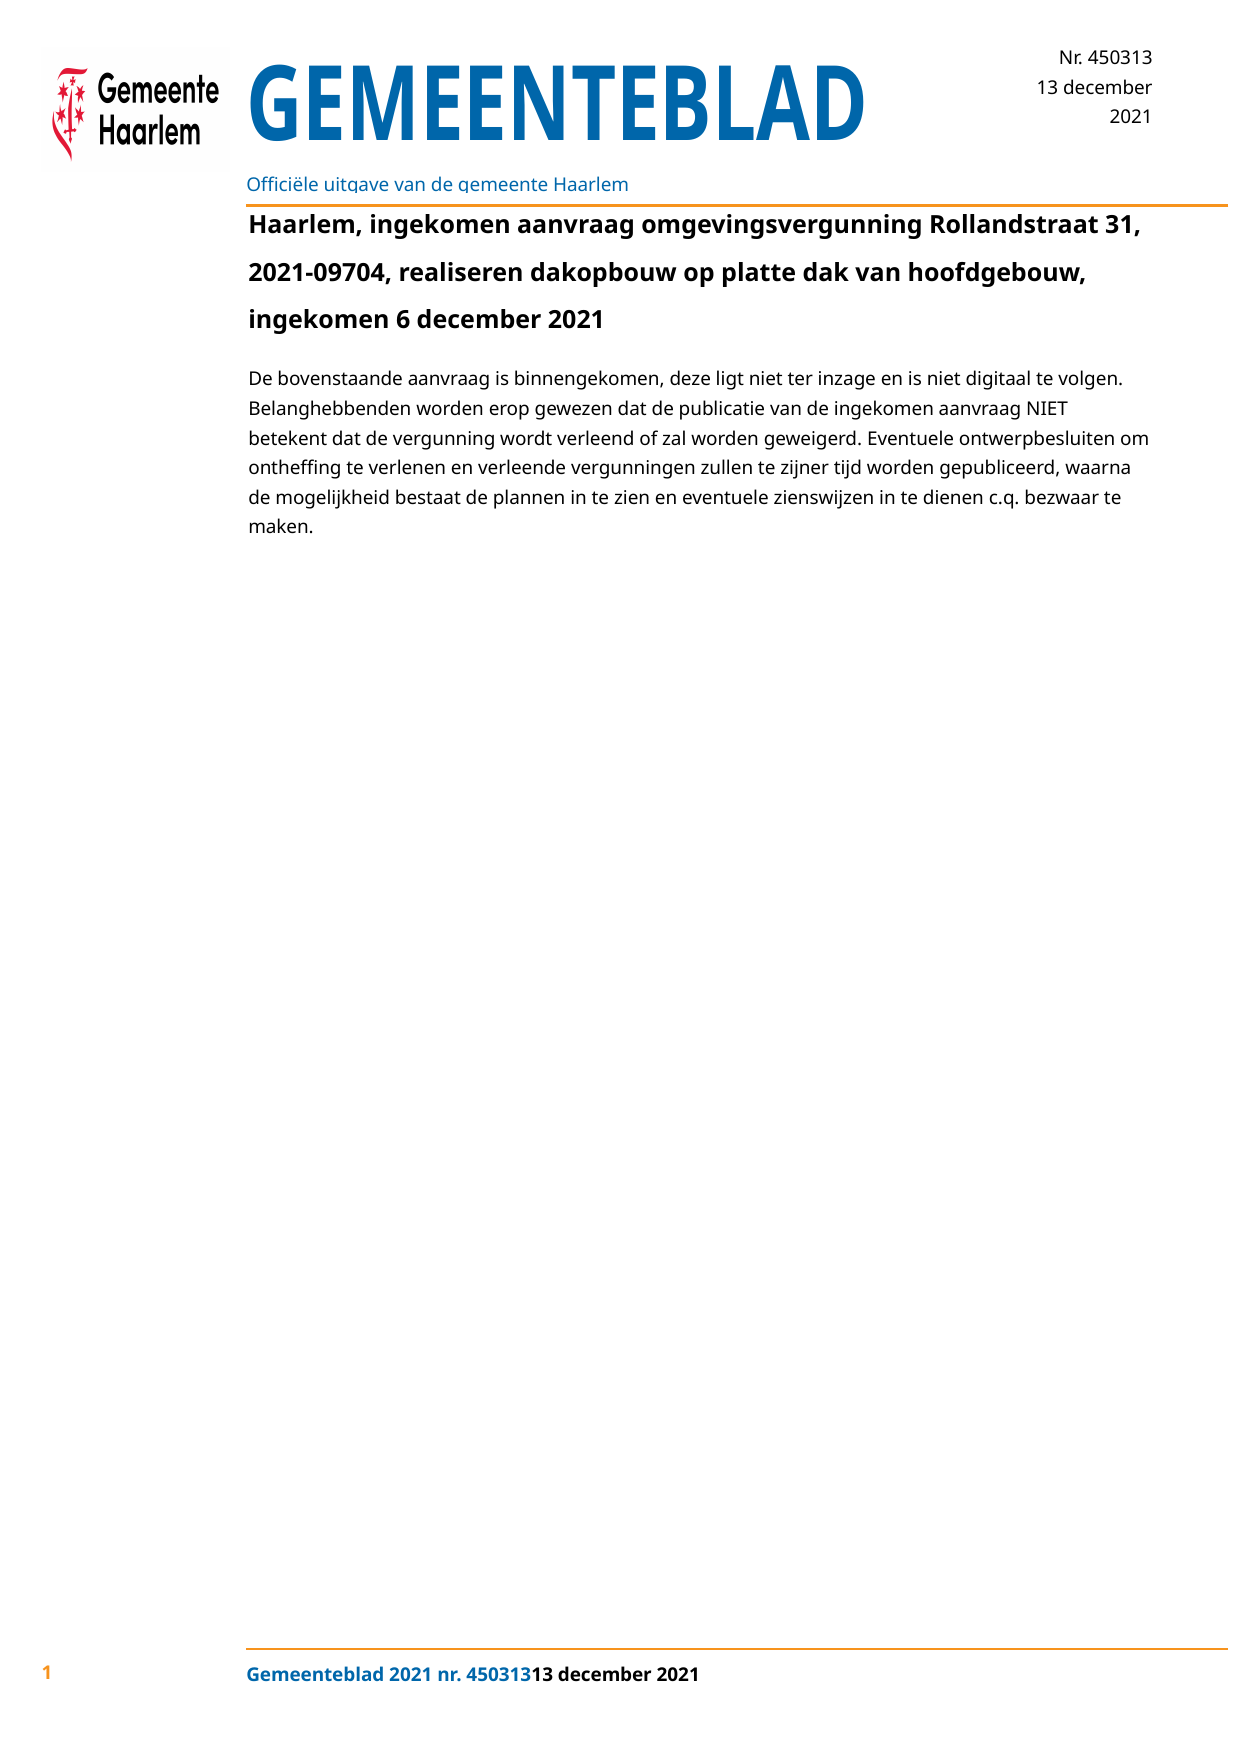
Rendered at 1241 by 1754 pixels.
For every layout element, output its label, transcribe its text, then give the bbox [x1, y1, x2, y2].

text De bovenstaande aanvraag is binnengekomen, deze ligt niet ter inzage en is niet digitaal te volgen. Belanghebbenden worden erop gewezen dat de publicatie van de ingekomen aanvraag NIET betekent dat de vergunning wordt verleend of zal worden geweigerd. Eventuele ontwerpbesluiten om ontheffing te verlenen en verleende vergunningen zullen te zijner tijd worden gepubliceerd, waarna de mogelijkheid bestaat de plannen in te zien en eventuele zienswijzen in te dienen c.q. bezwaar te maken. [248, 366, 1152, 539]
picture [41, 47, 231, 172]
text Haarlem, ingekomen aanvraag omgevingsvergunning Rollandstraat 31, 2021-09704, realiseren dakopbouw op platte dak van hoofdgebouw, ingekomen 6 december 2021 [248, 207, 1152, 336]
